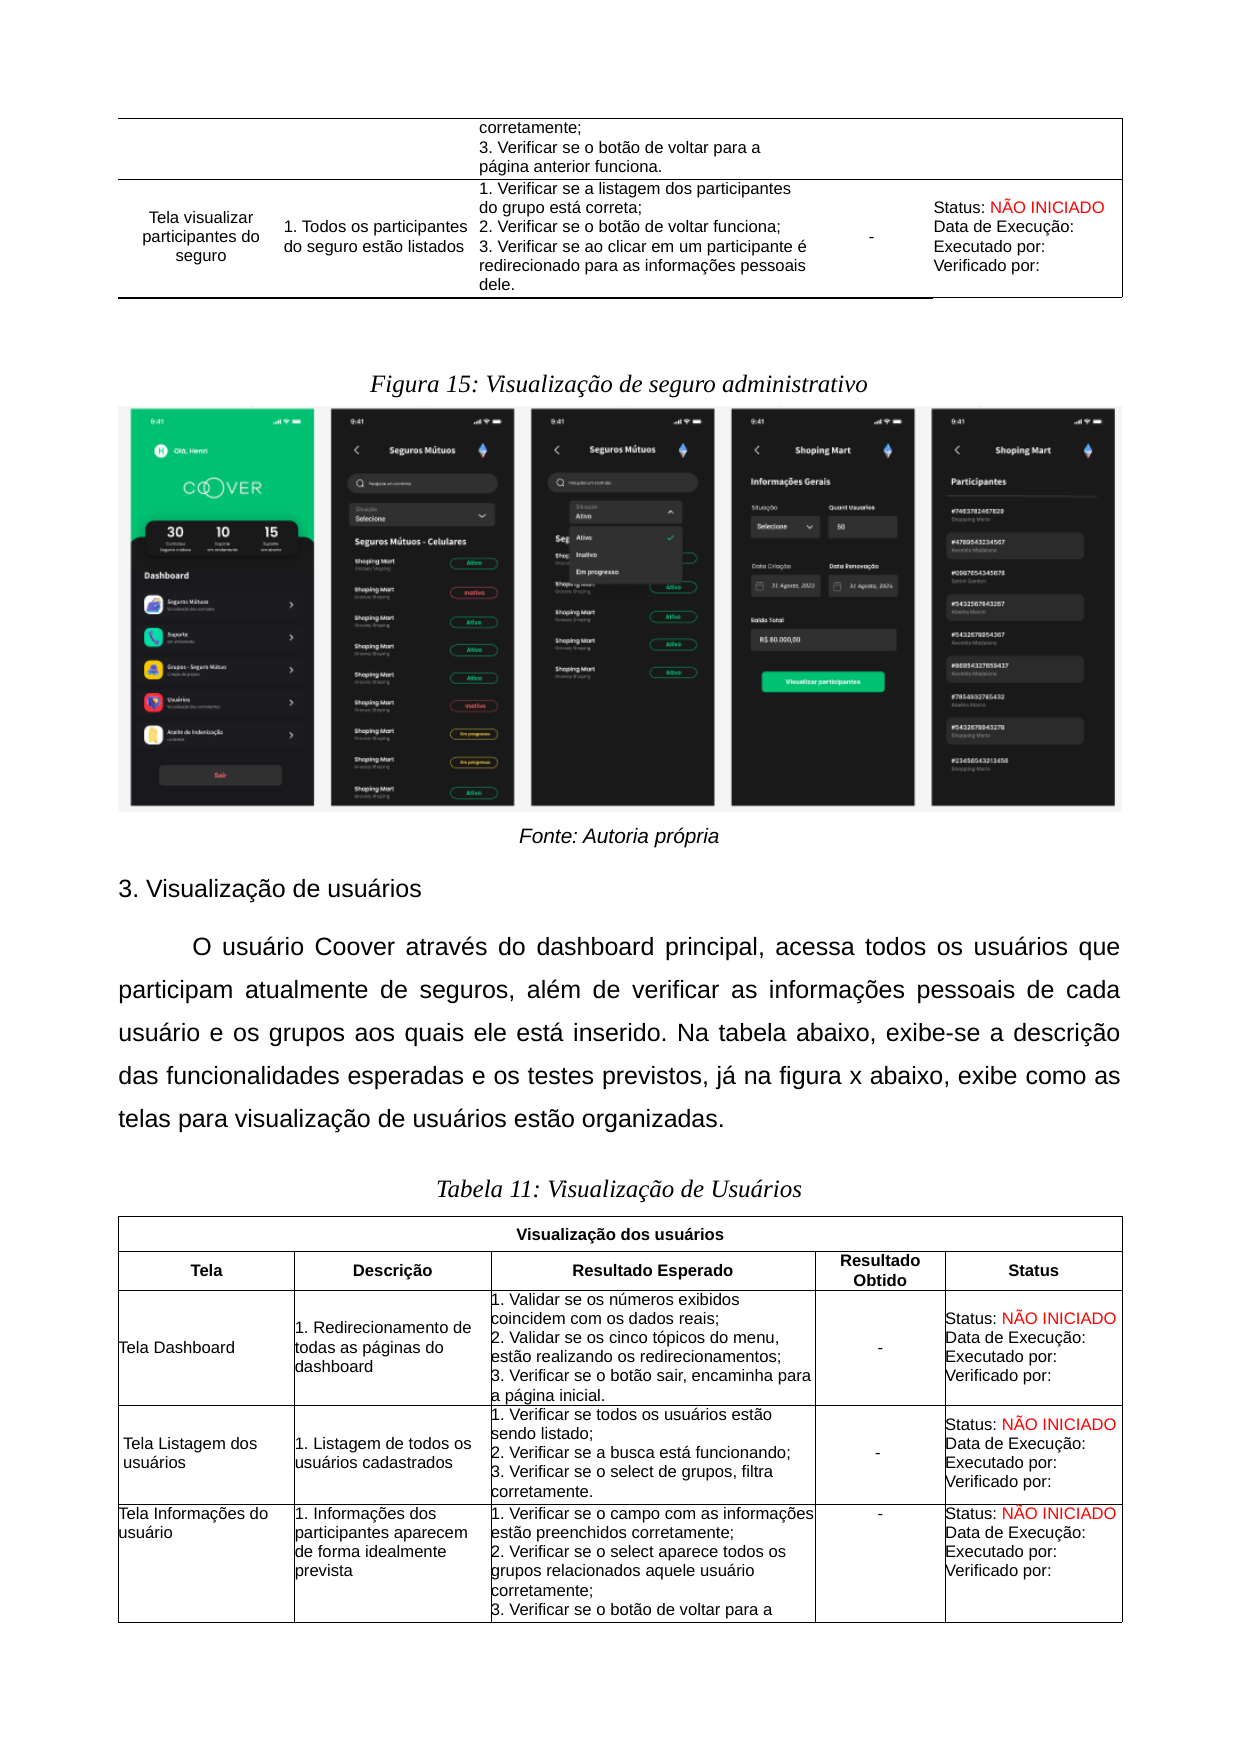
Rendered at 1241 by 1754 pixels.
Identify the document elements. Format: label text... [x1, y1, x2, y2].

table_cell [284, 119, 479, 179]
table_cell - [816, 1291, 945, 1404]
table_cell Status [946, 1252, 1122, 1289]
text [118, 356, 1122, 369]
text Tabela 11: Visualização de Usuários [118, 1174, 1122, 1203]
table_cell Resultado Obtido [816, 1252, 945, 1289]
text Fonte: Autoria própria [118, 812, 1122, 848]
table_cell Status: NÃO INICIADO Data de Execução: Executado por: Verificado por: [946, 1406, 1122, 1504]
table_cell 1. Verificar se a listagem dos participantes do grupo está correta; 2. Verificar se o botão de voltar funciona; 3. Verificar se ao clicar em um participante é redirecionado para as informações pessoais dele. [479, 180, 809, 297]
table_cell Tela [119, 1252, 294, 1289]
table_cell [118, 119, 283, 179]
table_cell 1. Verificar se todos os usuários estão sendo listado; 2. Verificar se a busca está funcionando; 3. Verificar se o select de grupos, filtra corretamente. [492, 1406, 815, 1504]
table_cell 1. Informações dos participantes aparecem de forma idealmente prevista [295, 1505, 491, 1622]
table_cell 1. Todos os participantes do seguro estão listados [284, 180, 479, 297]
table_cell 1. Redirecionamento de todas as páginas do dashboard [295, 1291, 491, 1404]
table_cell - [816, 1406, 945, 1504]
table_cell Tela Informações do usuário [119, 1505, 294, 1622]
text Figura 15: Visualização de seguro administrativo [118, 369, 1122, 398]
table_cell Resultado Esperado [492, 1252, 815, 1289]
table_cell - [816, 1505, 945, 1622]
table_cell [933, 119, 1122, 179]
table_cell 1. Listagem de todos os usuários cadastrados [295, 1406, 491, 1504]
text O usuário Coover através do dashboard principal, acessa todos os usuários que participam atualmente de seguros, além de verificar as informações pessoais de cada usuário e os grupos aos quais ele está inserido. Na tabela abaixo, exibe-se a descrição das funcionalidades esperadas e os testes previstos, já na figura x abaixo, exibe como as telas para visualização de usuários estão organizadas. [118, 932, 1122, 1133]
table_cell Descrição [295, 1252, 491, 1289]
table_cell Status: NÃO INICIADO Data de Execução: Executado por: Verificado por: [946, 1291, 1122, 1404]
table_cell Tela Dashboard [119, 1291, 294, 1404]
text 3. Visualização de usuários [118, 874, 1122, 903]
table_cell Status: NÃO INICIADO Data de Execução: Executado por: Verificado por: [946, 1505, 1122, 1622]
picture [118, 406, 1123, 812]
table_cell corretamente; 3. Verificar se o botão de voltar para a página anterior funciona. [479, 119, 809, 179]
table_cell 1. Validar se os números exibidos coincidem com os dados reais; 2. Validar se os cinco tópicos do menu, estão realizando os redirecionamentos; 3. Verificar se o botão sair, encaminha para a página inicial. [492, 1291, 815, 1404]
table_cell Tela Listagem dos usuários [119, 1406, 294, 1504]
text [118, 398, 1122, 406]
table_header Visualização dos usuários [119, 1217, 1122, 1251]
table_cell 1. Verificar se o campo com as informações estão preenchidos corretamente; 2. Verificar se o select aparece todos os grupos relacionados aquele usuário corretamente; 3. Verificar se o botão de voltar para a [492, 1505, 815, 1622]
table_cell Status: NÃO INICIADO Data de Execução: Executado por: Verificado por: [933, 180, 1122, 297]
table_cell Tela visualizar participantes do seguro [118, 180, 283, 297]
table_cell - [810, 119, 933, 179]
table_cell - [810, 180, 933, 297]
